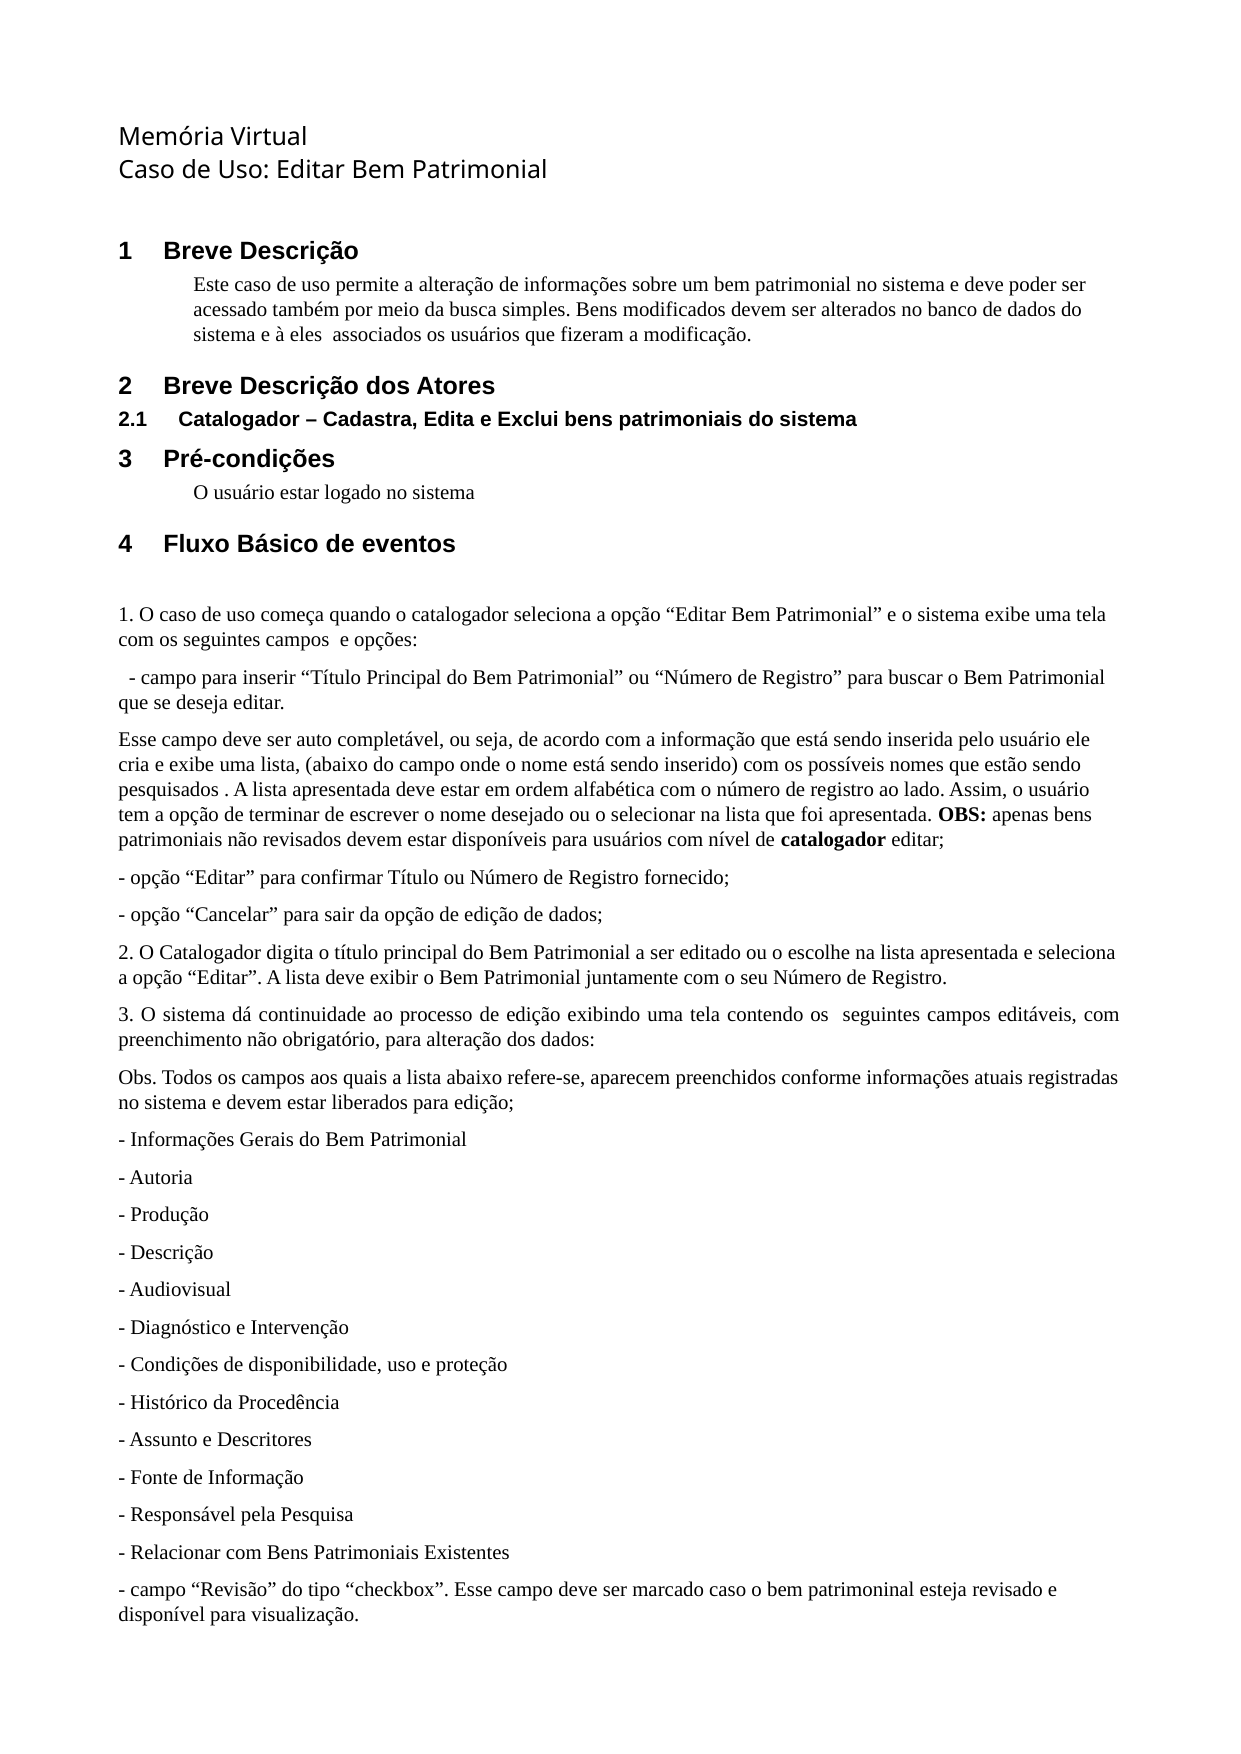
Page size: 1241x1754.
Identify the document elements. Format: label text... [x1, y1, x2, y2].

text Este caso de uso permite a alteração de informações sobre um bem patrimonial no sistema e deve poder ser acessado também por meio da busca simples. Bens modificados devem ser alterados no banco de dados do sistema e à eles associados os usuários que fizeram a modificação. [193, 271, 1122, 346]
text - campo “Revisão” do tipo “checkbox”. Esse campo deve ser marcado caso o bem patrimoninal esteja revisado e disponível para visualização. [118, 1576, 1122, 1626]
text 2. O Catalogador digita o título principal do Bem Patrimonial a ser editado ou o escolhe na lista apresentada e seleciona a opção “Editar”. A lista deve exibir o Bem Patrimonial juntamente com o seu Número de Registro. [118, 939, 1122, 989]
text - Descrição [118, 1239, 1122, 1264]
text - Responsável pela Pesquisa [118, 1501, 1122, 1526]
text - Relacionar com Bens Patrimoniais Existentes [118, 1539, 1122, 1564]
text Obs. Todos os campos aos quais a lista abaixo refere-se, aparecem preenchidos conforme informações atuais registradas no sistema e devem estar liberados para edição; [118, 1064, 1122, 1114]
text O usuário estar logado no sistema [193, 479, 1122, 504]
text - Histórico da Procedência [118, 1389, 1122, 1414]
text 1. O caso de uso começa quando o catalogador seleciona a opção “Editar Bem Patrimonial” e o sistema exibe uma tela com os seguintes campos e opções: [118, 601, 1122, 651]
text - campo para inserir “Título Principal do Bem Patrimonial” ou “Número de Registro” para buscar o Bem Patrimonial que se deseja editar. [118, 664, 1122, 714]
subtitle Fluxo Básico de eventos [118, 529, 1122, 557]
text - Audiovisual [118, 1276, 1122, 1301]
text - Autoria [118, 1164, 1122, 1189]
text Memória Virtual Caso de Uso: Editar Bem Patrimonial [118, 118, 1122, 186]
subtitle Breve Descrição [118, 236, 1122, 265]
text - Diagnóstico e Intervenção [118, 1314, 1122, 1339]
subtitle Pré-condições [118, 444, 1122, 472]
text - opção “Editar” para confirmar Título ou Número de Registro fornecido; [118, 864, 1122, 889]
text Esse campo deve ser auto completável, ou seja, de acordo com a informação que está sendo inserida pelo usuário ele cria e exibe uma lista, (abaixo do campo onde o nome está sendo inserido) com os possíveis nomes que estão sendo pesquisados . A lista apresentada deve estar em ordem alfabética com o número de registro ao lado. Assim, o usuário tem a opção de terminar de escrever o nome desejado ou o selecionar na lista que foi apresentada. OBS: apenas bens patrimoniais não revisados devem estar disponíveis para usuários com nível de catalogador editar; [118, 726, 1122, 851]
subtitle Breve Descrição dos Atores [118, 371, 1122, 400]
subtitle Catalogador – Cadastra, Edita e Exclui bens patrimoniais do sistema [118, 406, 1122, 431]
text - Fonte de Informação [118, 1464, 1122, 1489]
text - Assunto e Descritores [118, 1426, 1122, 1451]
text - Condições de disponibilidade, uso e proteção [118, 1351, 1122, 1376]
text 3. O sistema dá continuidade ao processo de edição exibindo uma tela contendo os seguintes campos editáveis, com preenchimento não obrigatório, para alteração dos dados: [118, 1001, 1122, 1051]
text - opção “Cancelar” para sair da opção de edição de dados; [118, 901, 1122, 926]
text - Produção [118, 1201, 1122, 1226]
text - Informações Gerais do Bem Patrimonial [118, 1126, 1122, 1151]
